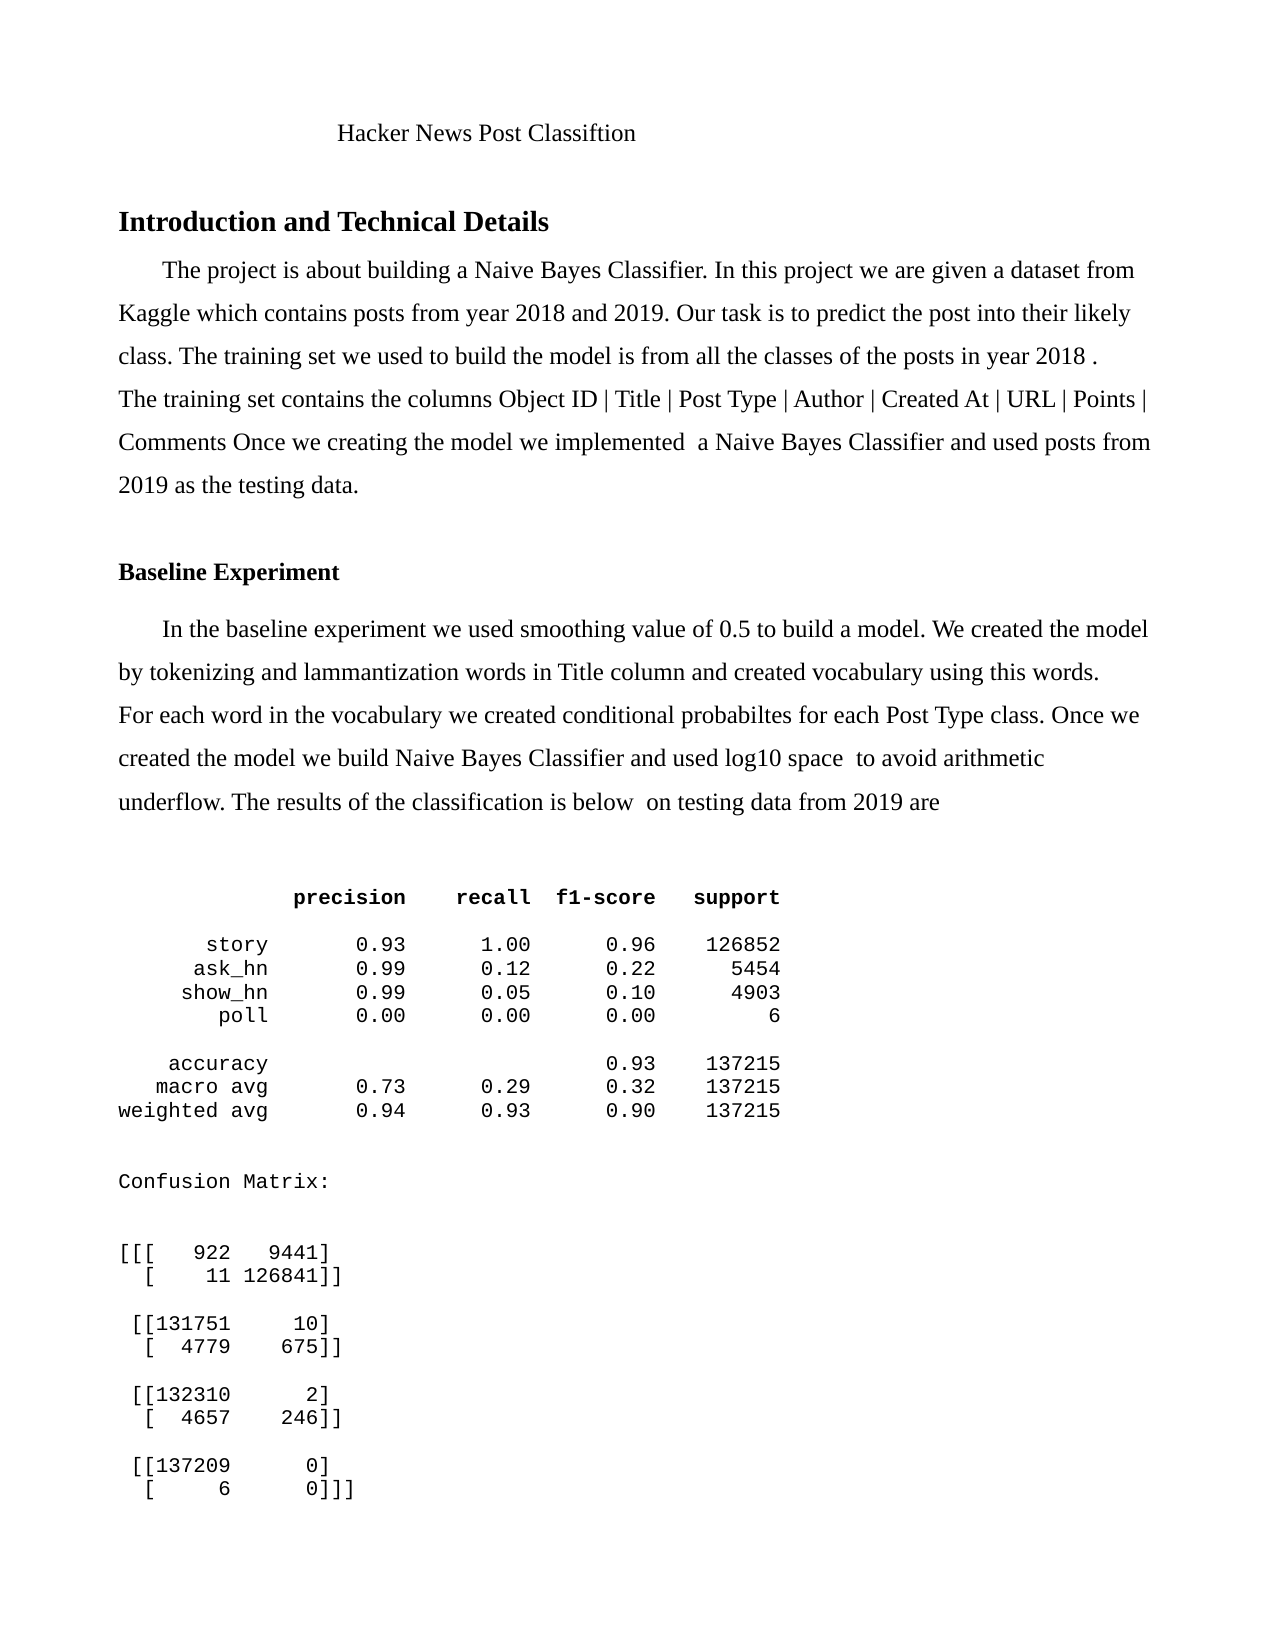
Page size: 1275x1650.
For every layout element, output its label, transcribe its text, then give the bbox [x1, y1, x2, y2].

text Comments Once we creating the model we implemented a Naive Bayes Classifier and used posts from 2019 as the testing data. [118, 427, 1157, 499]
text [ 11 126841]] [118, 1266, 1157, 1289]
text [ 4779 675]] [118, 1336, 1157, 1360]
text story 0.93 1.00 0.96 126852 [118, 934, 1157, 958]
text [[137209 0] [118, 1455, 1157, 1478]
text [ 6 0]]] [118, 1478, 1157, 1502]
text ask_hn 0.99 0.12 0.22 5454 [118, 958, 1157, 982]
text Hacker News Post Classiftion [118, 118, 1157, 147]
text Confusion Matrix: [118, 1171, 1157, 1194]
text For each word in the vocabulary we created conditional probabiltes for each Post Type class. Once we created the model we build Naive Bayes Classifier and used log10 space to avoid arithmetic underflow. The results of the classification is below on testing data from 2019 are [118, 700, 1157, 815]
text [[131751 10] [118, 1313, 1157, 1336]
text [ 4657 246]] [118, 1407, 1157, 1431]
text In the baseline experiment we used smoothing value of 0.5 to build a model. We created the model by tokenizing and lammantization words in Title column and created vocabulary using this words. [118, 614, 1157, 686]
text [[[ 922 9441] [118, 1242, 1157, 1266]
text Introduction and Technical Details [118, 204, 1157, 238]
text show_hn 0.99 0.05 0.10 4903 [118, 982, 1157, 1005]
text poll 0.00 0.00 0.00 6 [118, 1005, 1157, 1029]
text precision recall f1-score support [118, 887, 1157, 911]
text The training set contains the columns Object ID | Title | Post Type | Author | Created At | URL | Points | [118, 384, 1157, 413]
text macro avg 0.73 0.29 0.32 137215 [118, 1076, 1157, 1100]
text accuracy 0.93 137215 [118, 1053, 1157, 1076]
text Baseline Experiment [118, 557, 1157, 585]
text weighted avg 0.94 0.93 0.90 137215 [118, 1100, 1157, 1124]
text [[132310 2] [118, 1384, 1157, 1407]
text The project is about building a Naive Bayes Classifier. In this project we are given a dataset from Kaggle which contains posts from year 2018 and 2019. Our task is to predict the post into their likely class. The training set we used to build the model is from all the classes of the posts in year 2018 . [118, 255, 1157, 370]
